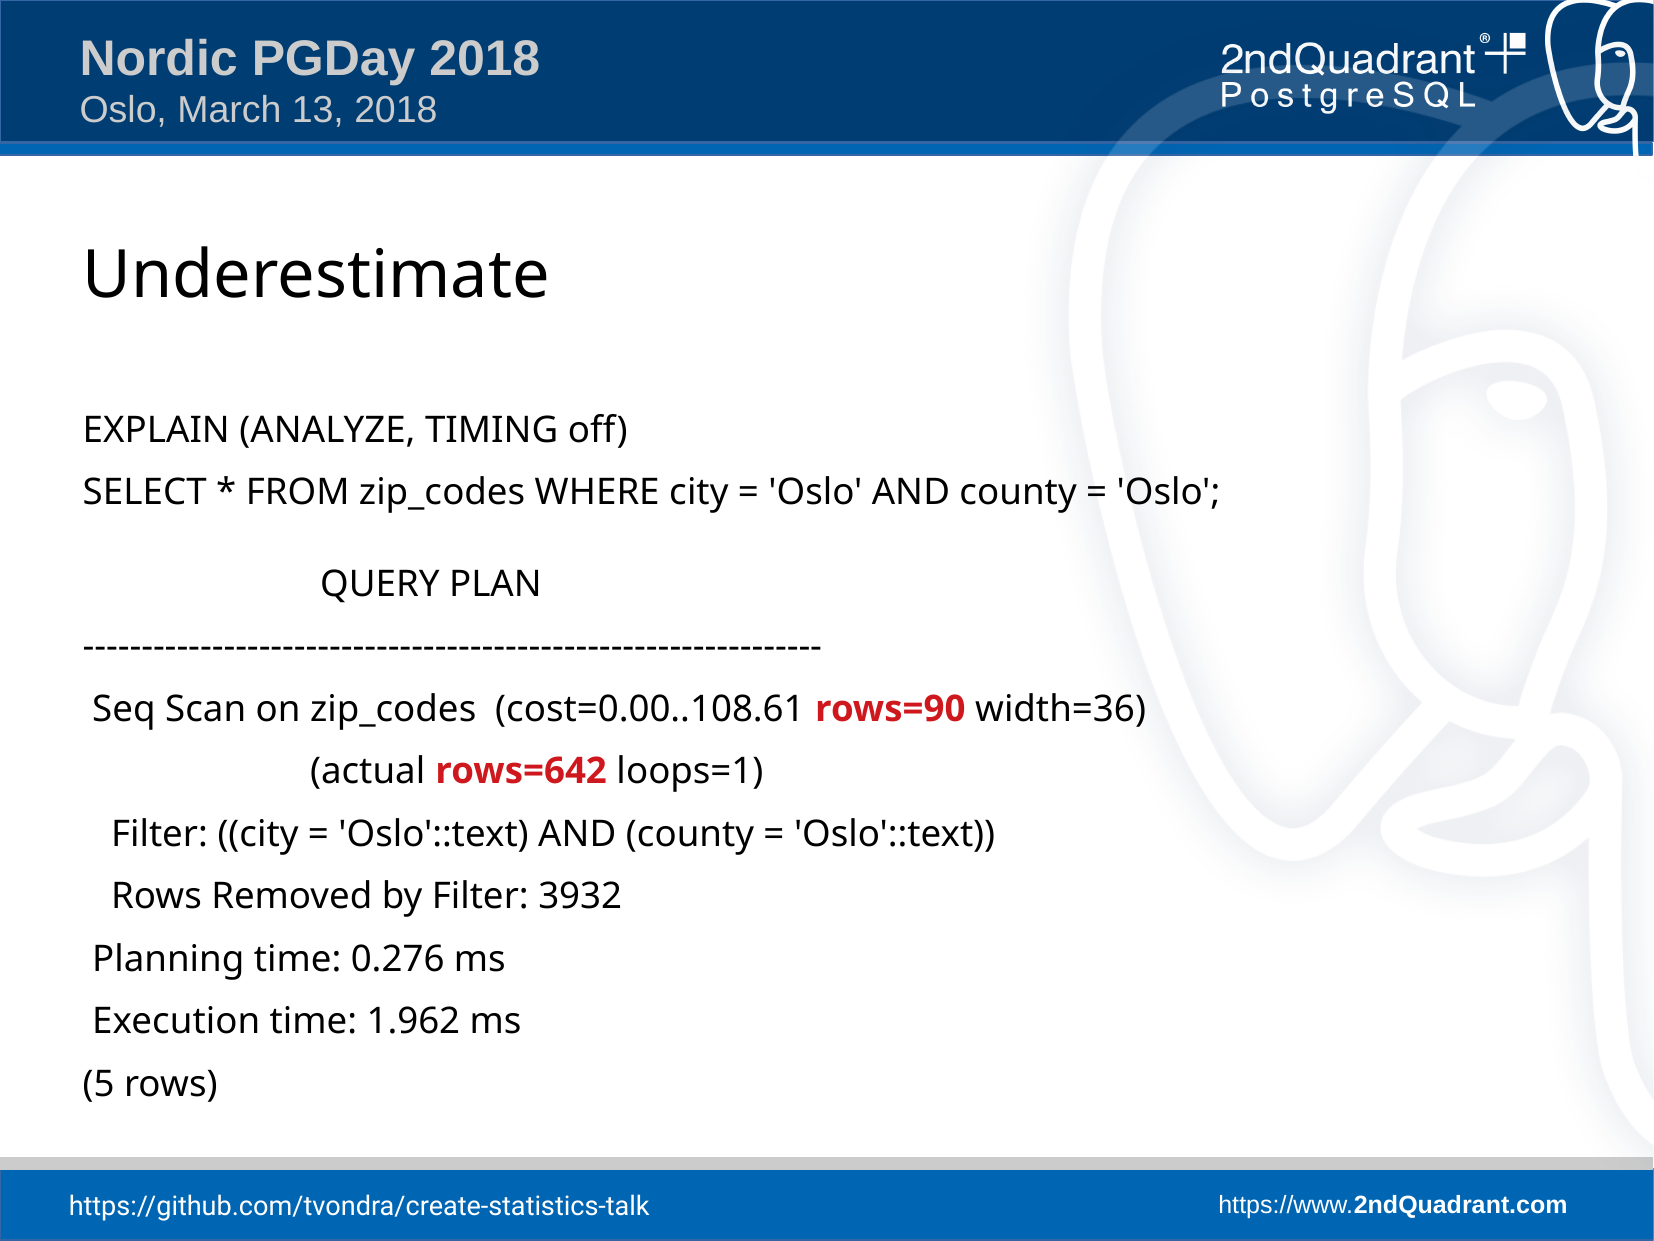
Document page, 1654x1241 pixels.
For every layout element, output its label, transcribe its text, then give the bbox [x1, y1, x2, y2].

title Underestimate [82, 167, 1571, 375]
list EXPLAIN (ANALYZE, TIMING off) SELECT * FROM zip_codes WHERE city = 'Oslo' AND county = 'Oslo'; QUERY PLAN --------------------------------------------------------------- Seq Scan on zip_codes (cost=0.00..108.61 rows=90 width=36) (actual rows=642 loops=1) Filter: ((city = 'Oslo'::text) AND (county = 'Oslo'::text)) Rows Removed by Filter: 3932 Planning time: 0.276 ms Execution time: 1.962 ms (5 rows) [82, 390, 1571, 1110]
picture [632, 0, 1654, 1241]
